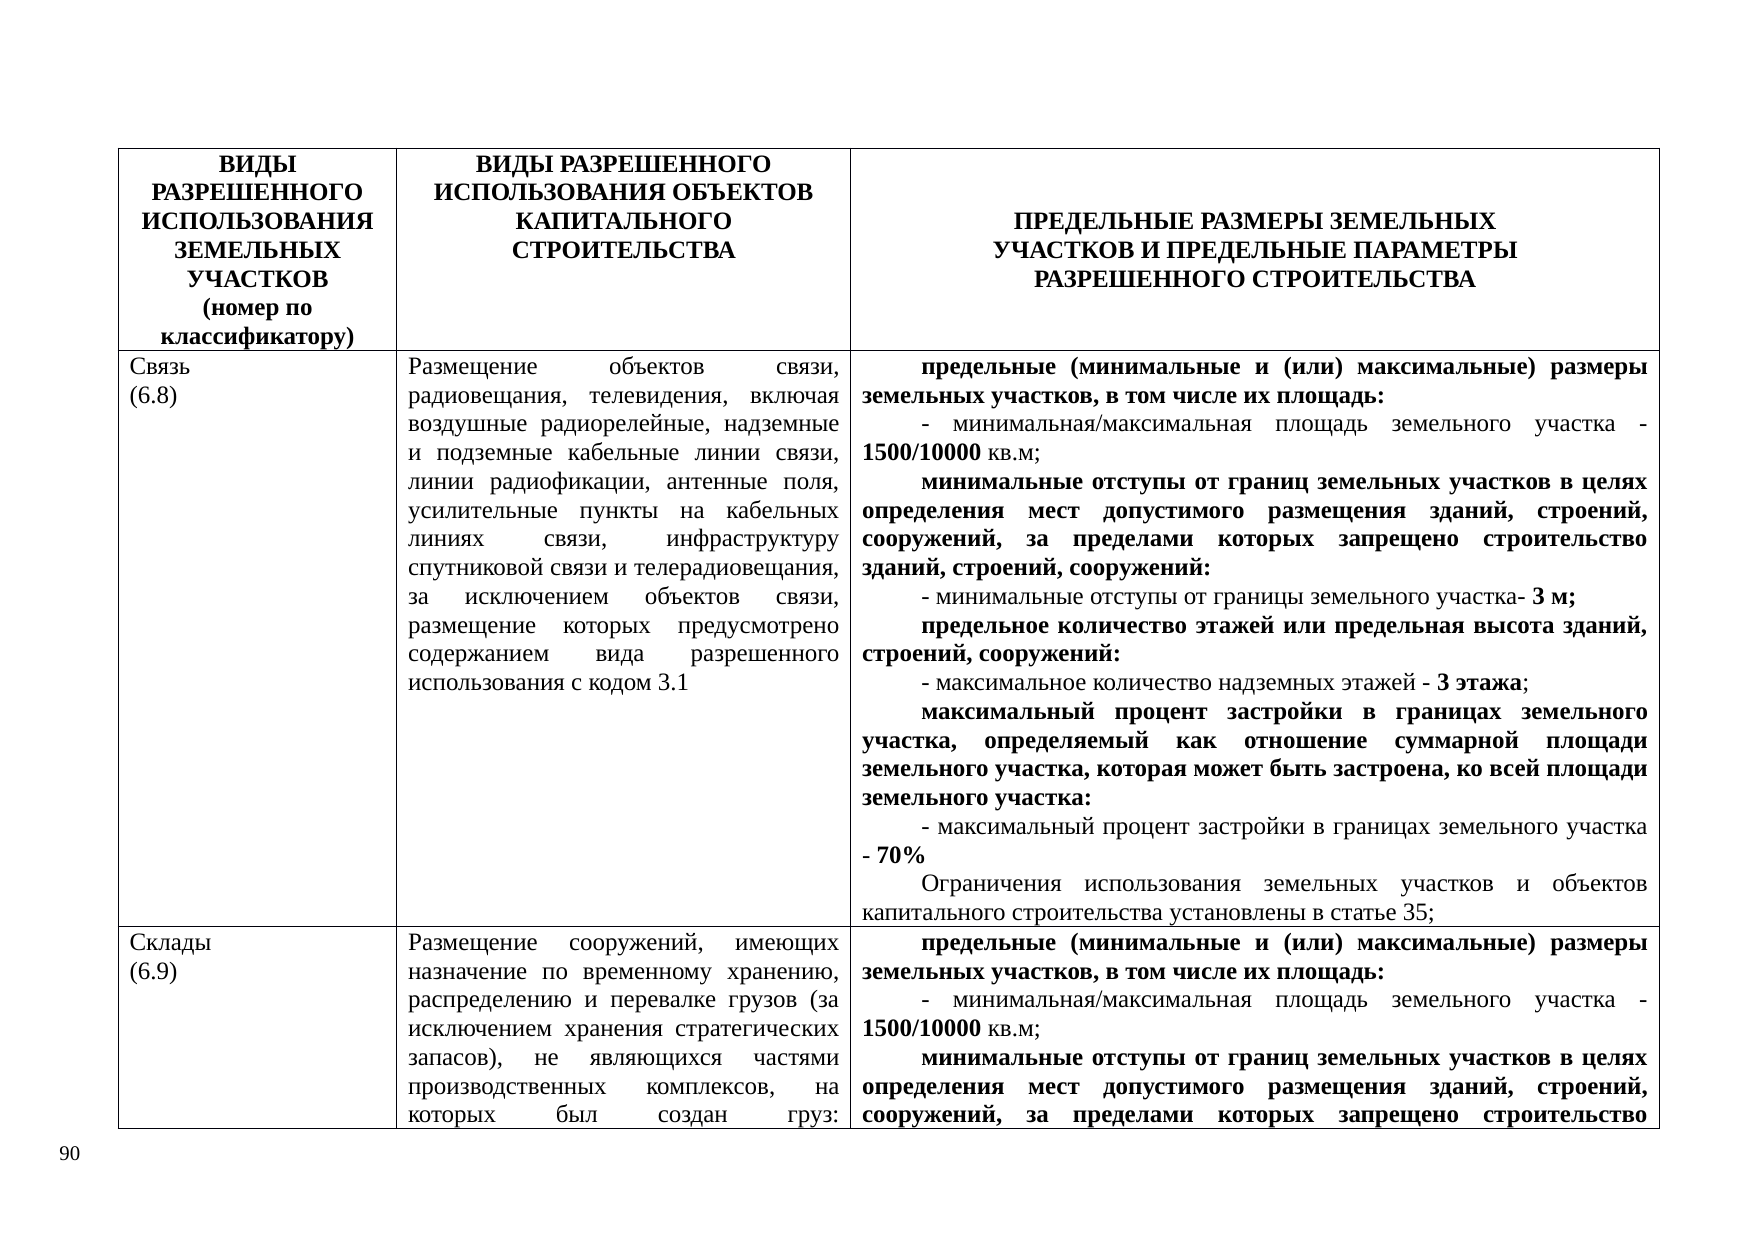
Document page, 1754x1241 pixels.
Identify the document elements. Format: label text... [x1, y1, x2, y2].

table_header ВИДЫ РАЗРЕШЕННОГО ИСПОЛЬЗОВАНИЯ ОБЪЕКТОВ КАПИТАЛЬНОГО СТРОИТЕЛЬСТВА [397, 149, 850, 350]
table_cell предельные (минимальные и (или) максимальные) размеры земельных участков, в том числе их площадь: - минимальная/максимальная площадь земельного участка - 1500/10000 кв.м; минимальные отступы от границ земельных участков в целях определения мест допустимого размещения зданий, строений, сооружений, за пределами которых запрещено строительство [851, 927, 1659, 1128]
table_header ПРЕДЕЛЬНЫЕ РАЗМЕРЫ ЗЕМЕЛЬНЫХ УЧАСТКОВ И ПРЕДЕЛЬНЫЕ ПАРАМЕТРЫ РАЗРЕШЕННОГО СТРОИТЕЛЬСТВА [851, 149, 1659, 350]
table_cell Склады (6.9) [119, 927, 396, 1128]
table_cell предельные (минимальные и (или) максимальные) размеры земельных участков, в том числе их площадь: - минимальная/максимальная площадь земельного участка - 1500/10000 кв.м; минимальные отступы от границ земельных участков в целях определения мест допустимого размещения зданий, строений, сооружений, за пределами которых запрещено строительство зданий, строений, сооружений: - минимальные отступы от границы земельного участка- 3 м; предельное количество этажей или предельная высота зданий, строений, сооружений: - максимальное количество надземных этажей - 3 этажа; максимальный процент застройки в границах земельного участка, определяемый как отношение суммарной площади земельного участка, которая может быть застроена, ко всей площади земельного участка: - максимальный процент застройки в границах земельного участка - 70% Ограничения использования земельных участков и объектов капитального строительства установлены в статье 35; [851, 351, 1659, 926]
table_cell Размещение сооружений, имеющих назначение по временному хранению, распределению и перевалке грузов (за исключением хранения стратегических запасов), не являющихся частями производственных комплексов, на которых был создан груз: [397, 927, 850, 1128]
table_cell Связь (6.8) [119, 351, 396, 926]
table_cell Размещение объектов связи, радиовещания, телевидения, включая воздушные радиорелейные, надземные и подземные кабельные линии связи, линии радиофикации, антенные поля, усилительные пункты на кабельных линиях связи, инфраструктуру спутниковой связи и телерадиовещания, за исключением объектов связи, размещение которых предусмотрено содержанием вида разрешенного использования с кодом 3.1 [397, 351, 850, 926]
table_header ВИДЫ РАЗРЕШЕННОГО ИСПОЛЬЗОВАНИЯ ЗЕМЕЛЬНЫХ УЧАСТКОВ (номер по классификатору) [119, 149, 396, 350]
